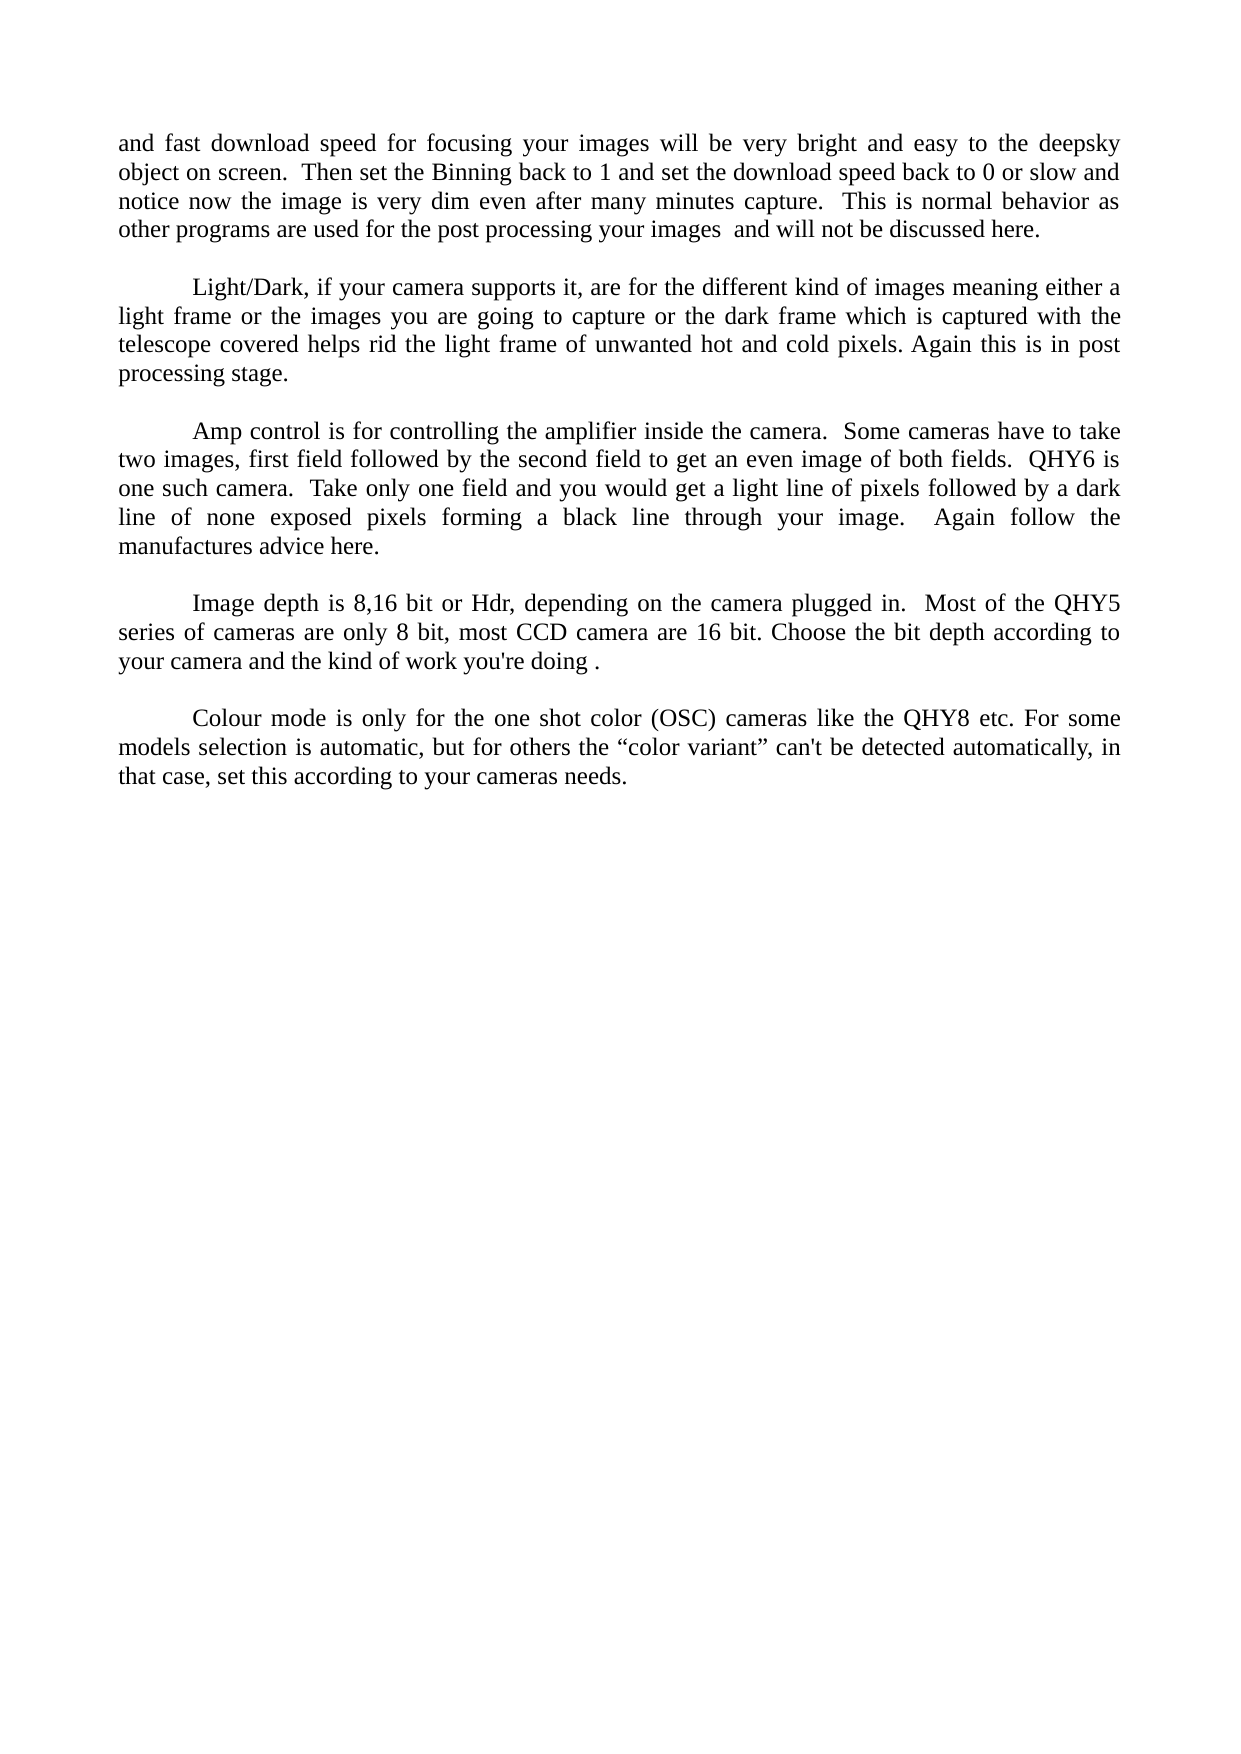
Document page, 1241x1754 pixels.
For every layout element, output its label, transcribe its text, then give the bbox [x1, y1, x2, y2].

text Image depth is 8,16 bit or Hdr, depending on the camera plugged in. Most of the QHY5 series of cameras are only 8 bit, most CCD camera are 16 bit. Choose the bit depth according to your camera and the kind of work you're doing . [118, 588, 1122, 674]
text Colour mode is only for the one shot color (OSC) cameras like the QHY8 etc. For some models selection is automatic, but for others the “color variant” can't be detected automatically, in that case, set this according to your cameras needs. [118, 703, 1122, 789]
text Amp control is for controlling the amplifier inside the camera. Some cameras have to take two images, first field followed by the second field to get an even image of both fields. QHY6 is one such camera. Take only one field and you would get a light line of pixels followed by a dark line of none exposed pixels forming a black line through your image. Again follow the manufactures advice here. [118, 416, 1122, 559]
text Light/Dark, if your camera supports it, are for the different kind of images meaning either a light frame or the images you are going to capture or the dark frame which is captured with the telescope covered helps rid the light frame of unwanted hot and cold pixels. Again this is in post processing stage. [118, 272, 1122, 387]
text and fast download speed for focusing your images will be very bright and easy to the deepsky object on screen. Then set the Binning back to 1 and set the download speed back to 0 or slow and notice now the image is very dim even after many minutes capture. This is normal behavior as other programs are used for the post processing your images and will not be discussed here. [118, 128, 1122, 243]
